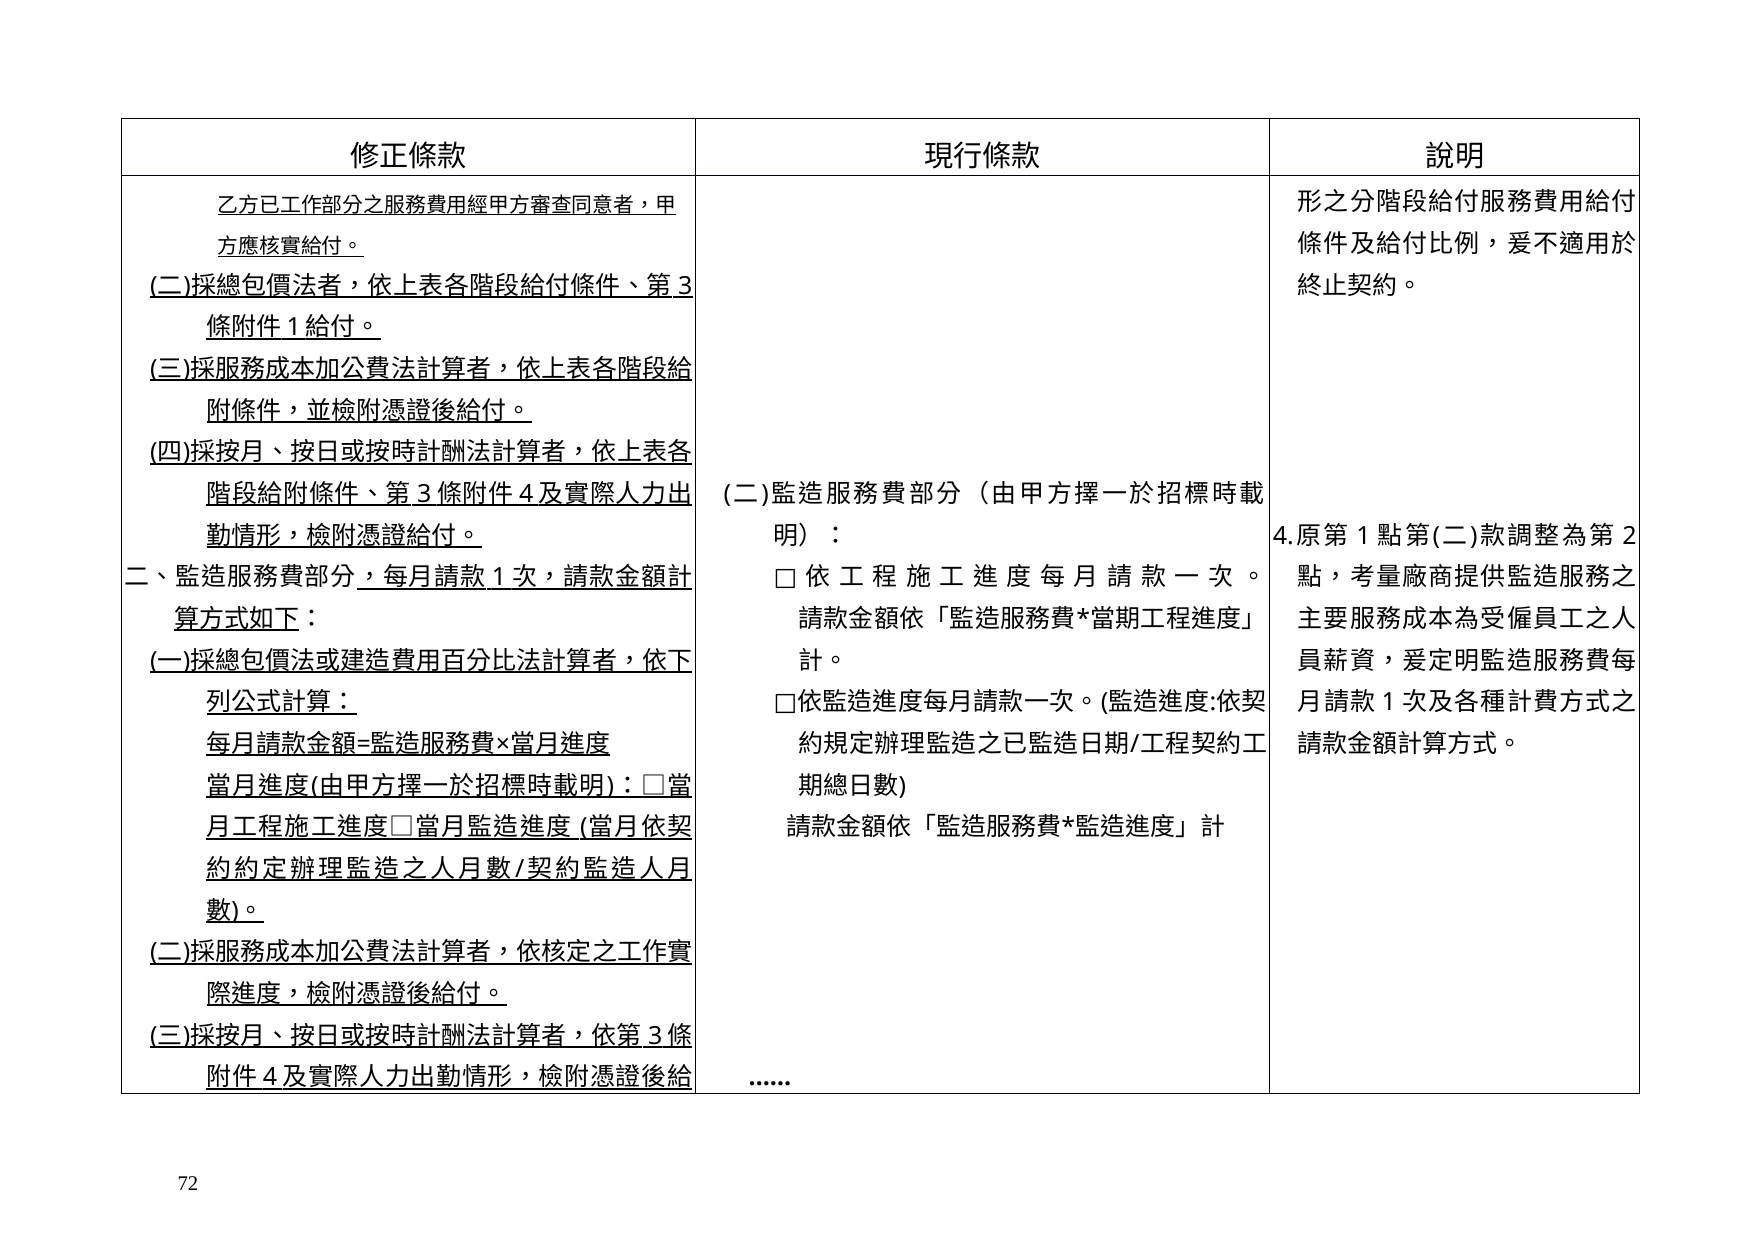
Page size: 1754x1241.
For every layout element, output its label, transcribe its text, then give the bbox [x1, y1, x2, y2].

table_header 修正條款 [122, 119, 695, 175]
table_cell 形之分階段給付服務費用給付條件及給付比例，爰不適用於終止契約。 4.原第1點第(二)款調整為第2點，考量廠商提供監造服務之主要服務成本為受僱員工之人員薪資，爰定明監造服務費每月請款1次及各種計費方式之請款金額計算方式。 [1270, 176, 1639, 1093]
table_cell (二)監造服務費部分（由甲方擇一於招標時載明）： □依工程施工進度每月請款一次。 請款金額依「監造服務費*當期工程進度」計。 □依監造進度每月請款一次。(監造進度:依契約規定辦理監造之已監造日期/工程契約工期總日數) 請款金額依「監造服務費*監造進度」計 …… [696, 176, 1269, 1093]
table_header 現行條款 [696, 119, 1269, 175]
table_header 說明 [1270, 119, 1639, 175]
table_cell 乙方已工作部分之服務費用經甲方審查同意者，甲方應核實給付。 (二)採總包價法者，依上表各階段給付條件、第3條附件1給付。 (三)採服務成本加公費法計算者，依上表各階段給附條件，並檢附憑證後給付。 (四)採按月、按日或按時計酬法計算者，依上表各階段給附條件、第3條附件4及實際人力出勤情形，檢附憑證給付。 二、監造服務費部分，每月請款1次，請款金額計算方式如下： (一)採總包價法或建造費用百分比法計算者，依下列公式計算： 每月請款金額=監造服務費×當月進度 當月進度(由甲方擇一於招標時載明)：□當月工程施工進度□當月監造進度 (當月依契約約定辦理監造之人月數/契約監造人月數)。 (二)採服務成本加公費法計算者，依核定之工作實際進度，檢附憑證後給付。 (三)採按月、按日或按時計酬法計算者，依第3條附件4及實際人力出勤情形，檢附憑證後給 [122, 176, 695, 1093]
